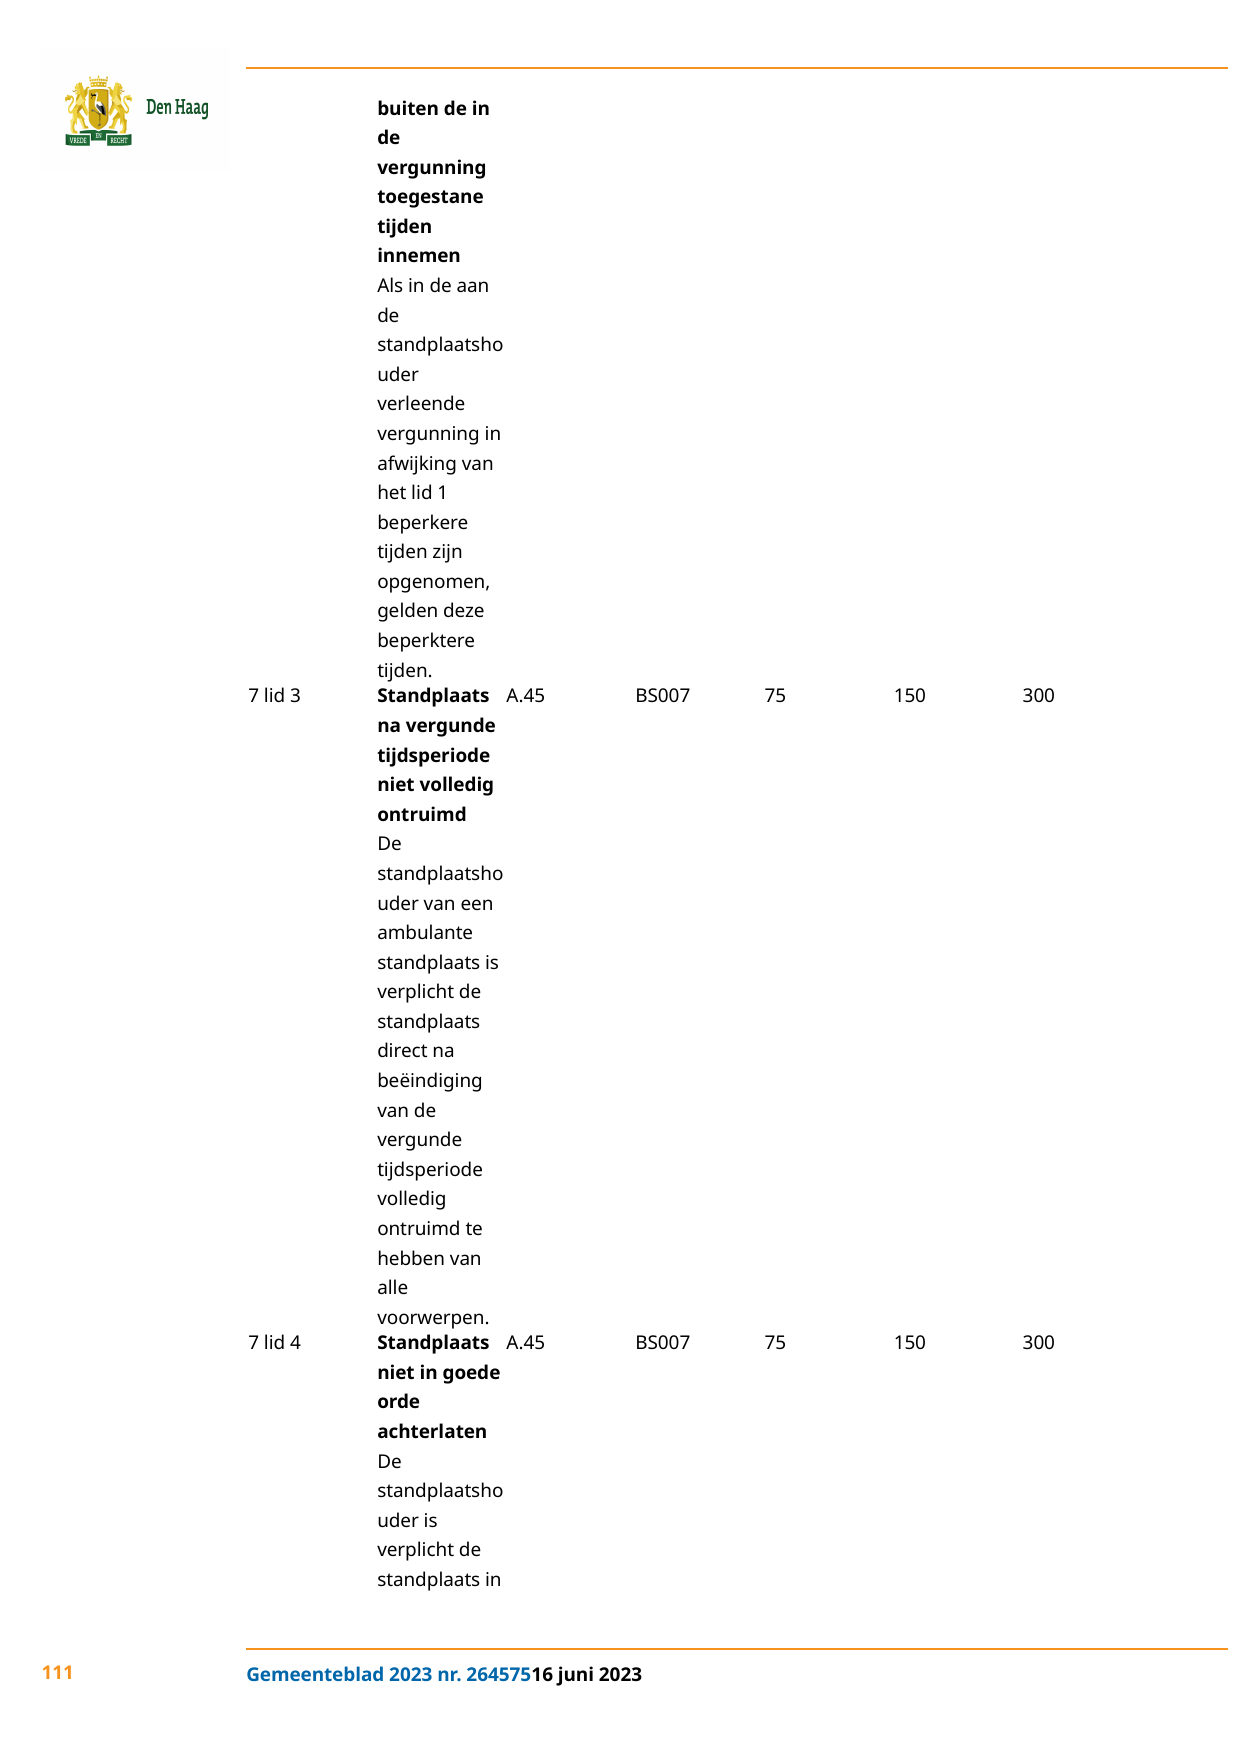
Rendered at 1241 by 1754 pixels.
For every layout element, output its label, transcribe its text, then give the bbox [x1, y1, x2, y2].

table_cell 75 [764, 1330, 893, 1592]
table_cell Standplaats niet in goede orde achterlaten De standplaatshouder is verplicht de standplaats in [377, 1330, 506, 1592]
table_cell Standplaats na vergunde tijdsperiode niet volledig ontruimd De standplaatshouder van een ambulante standplaats is verplicht de standplaats direct na beëindiging van de vergunde tijdsperiode volledig ontruimd te hebben van alle voorwerpen. [377, 683, 506, 1329]
table_cell [764, 95, 893, 683]
table_cell 150 [894, 1330, 1022, 1592]
table_cell [506, 95, 635, 683]
table_cell [248, 95, 377, 683]
table_cell A.45 [506, 1330, 635, 1592]
table_cell BS007 [635, 1330, 764, 1592]
table_cell 300 [1023, 1330, 1152, 1592]
table_cell [635, 95, 764, 683]
table_cell 300 [1023, 683, 1152, 1329]
table_cell 7 lid 4 [248, 1330, 377, 1592]
picture [41, 47, 231, 172]
table_cell [894, 95, 1022, 683]
table_cell 7 lid 3 [248, 683, 377, 1329]
table_cell 75 [764, 683, 893, 1329]
table_cell BS007 [635, 683, 764, 1329]
table_cell A.45 [506, 683, 635, 1329]
table_cell 150 [894, 683, 1022, 1329]
table_cell buiten de in de vergunning toegestane tijden innemen Als in de aan de standplaatshouder verleende vergunning in afwijking van het lid 1 beperkere tijden zijn opgenomen, gelden deze beperktere tijden. [377, 95, 506, 683]
table_cell [1023, 95, 1152, 683]
